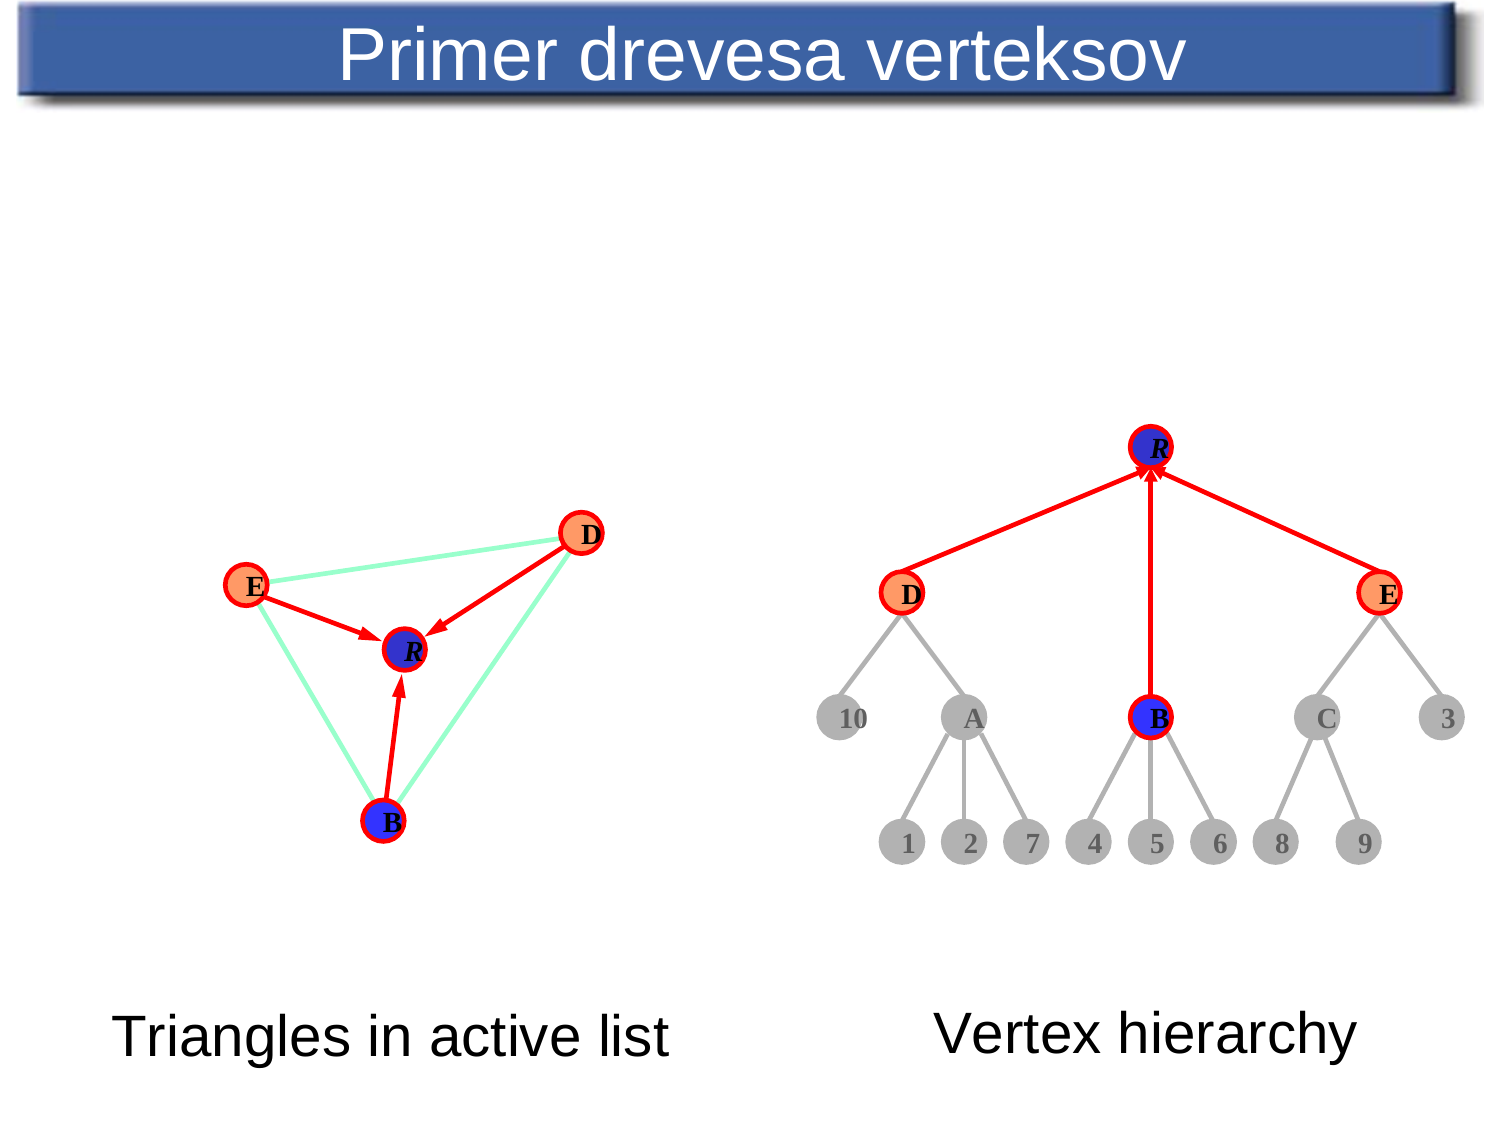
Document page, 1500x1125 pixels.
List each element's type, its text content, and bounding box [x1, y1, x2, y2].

text_box A [943, 696, 985, 738]
text_box 2 [943, 821, 985, 863]
text_box C [1296, 696, 1339, 739]
text_box R [384, 628, 426, 671]
text_box B [362, 799, 405, 842]
text_box 8 [1254, 821, 1297, 863]
text_box 1 [880, 821, 923, 863]
text_box R [1130, 426, 1172, 467]
picture [16, 0, 1484, 113]
text_box 4 [1067, 821, 1110, 863]
text_box E [1358, 571, 1401, 614]
text_box 9 [1337, 821, 1380, 863]
text_box D [880, 571, 923, 614]
title Primer drevesa verteksov [24, 0, 1500, 103]
text_box A [969, 713, 975, 720]
text_box Triangles in active list [96, 990, 686, 1075]
text_box E [225, 564, 268, 606]
text_box 10 [818, 696, 859, 739]
text_box 3 [1421, 696, 1463, 739]
text_box 5 [1130, 821, 1172, 863]
text_box 7 [1005, 821, 1048, 863]
text_box Vertex hierarchy [918, 987, 1374, 1073]
text_box D [560, 512, 603, 554]
text_box 6 [1192, 821, 1235, 863]
text_box B [1130, 696, 1172, 739]
